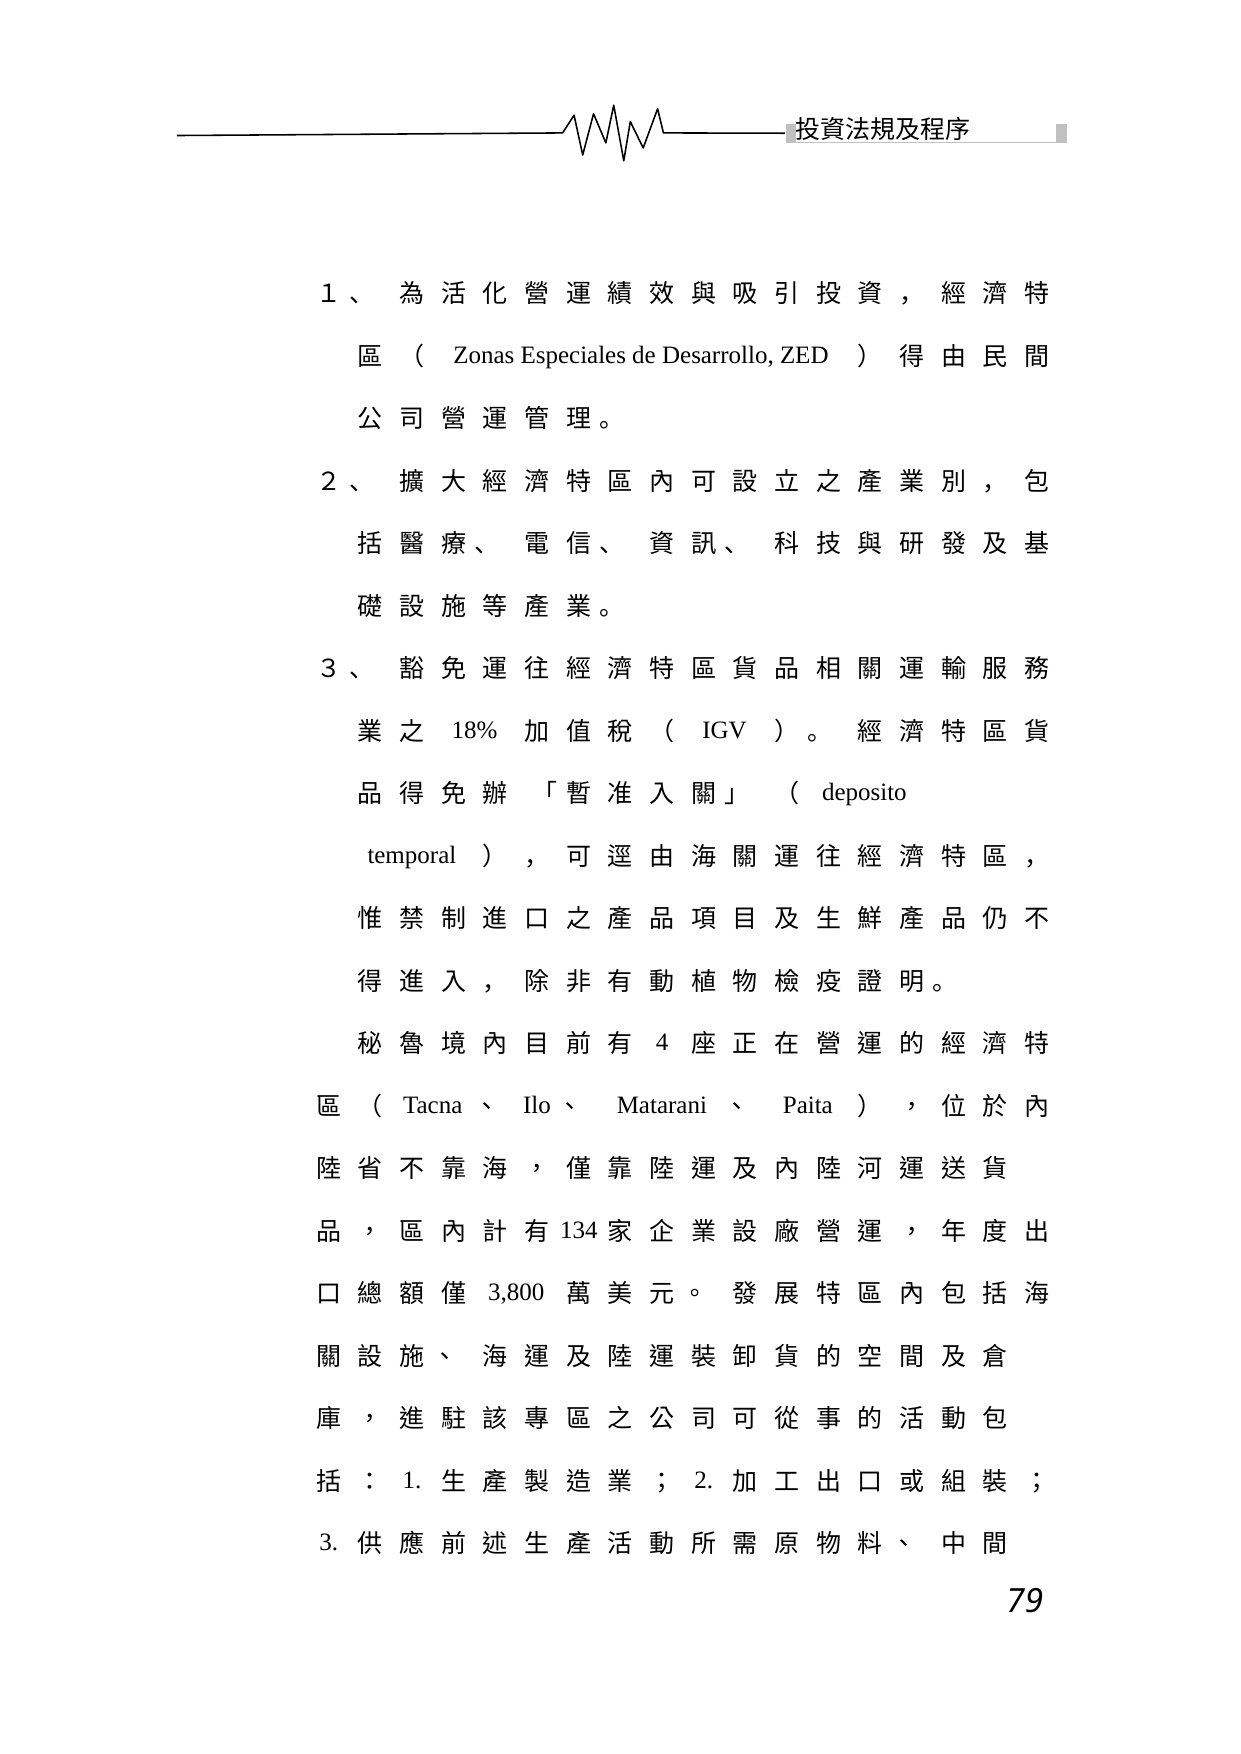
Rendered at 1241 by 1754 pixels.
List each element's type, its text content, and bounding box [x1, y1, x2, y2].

text １、為活化營運績效與吸引投資，經濟特區（Zonas Especiales de Desarrollo, ZED）得由民間公司營運管理。 [281, 250, 1058, 438]
text ３、豁免運往經濟特區貨品相關運輸服務業之18%加值稅（IGV）。經濟特區貨品得免辦「暫准入關」（deposito temporal），可逕由海關運往經濟特區，惟禁制進口之產品項目及生鮮產品仍不得進入，除非有動植物檢疫證明。 [281, 625, 1058, 1000]
text ２、擴大經濟特區內可設立之產業別，包括醫療、電信、資訊、科技與研發及基礎設施等產業。 [281, 438, 1058, 625]
text 秘魯境內目前有4座正在營運的經濟特區（Tacna、Ilo、Matarani、Paita），位於內陸省不靠海，僅靠陸運及內陸河運送貨品，區內計有134家企業設廠營運，年度出口總額僅3,800萬美元。發展特區內包括海關設施、海運及陸運裝卸貨的空間及倉庫，進駐該專區之公司可從事的活動包括：1.生產製造業；2.加工出口或組裝；3.供應前述生產活動所需原物料、中間 [281, 1000, 1058, 1563]
